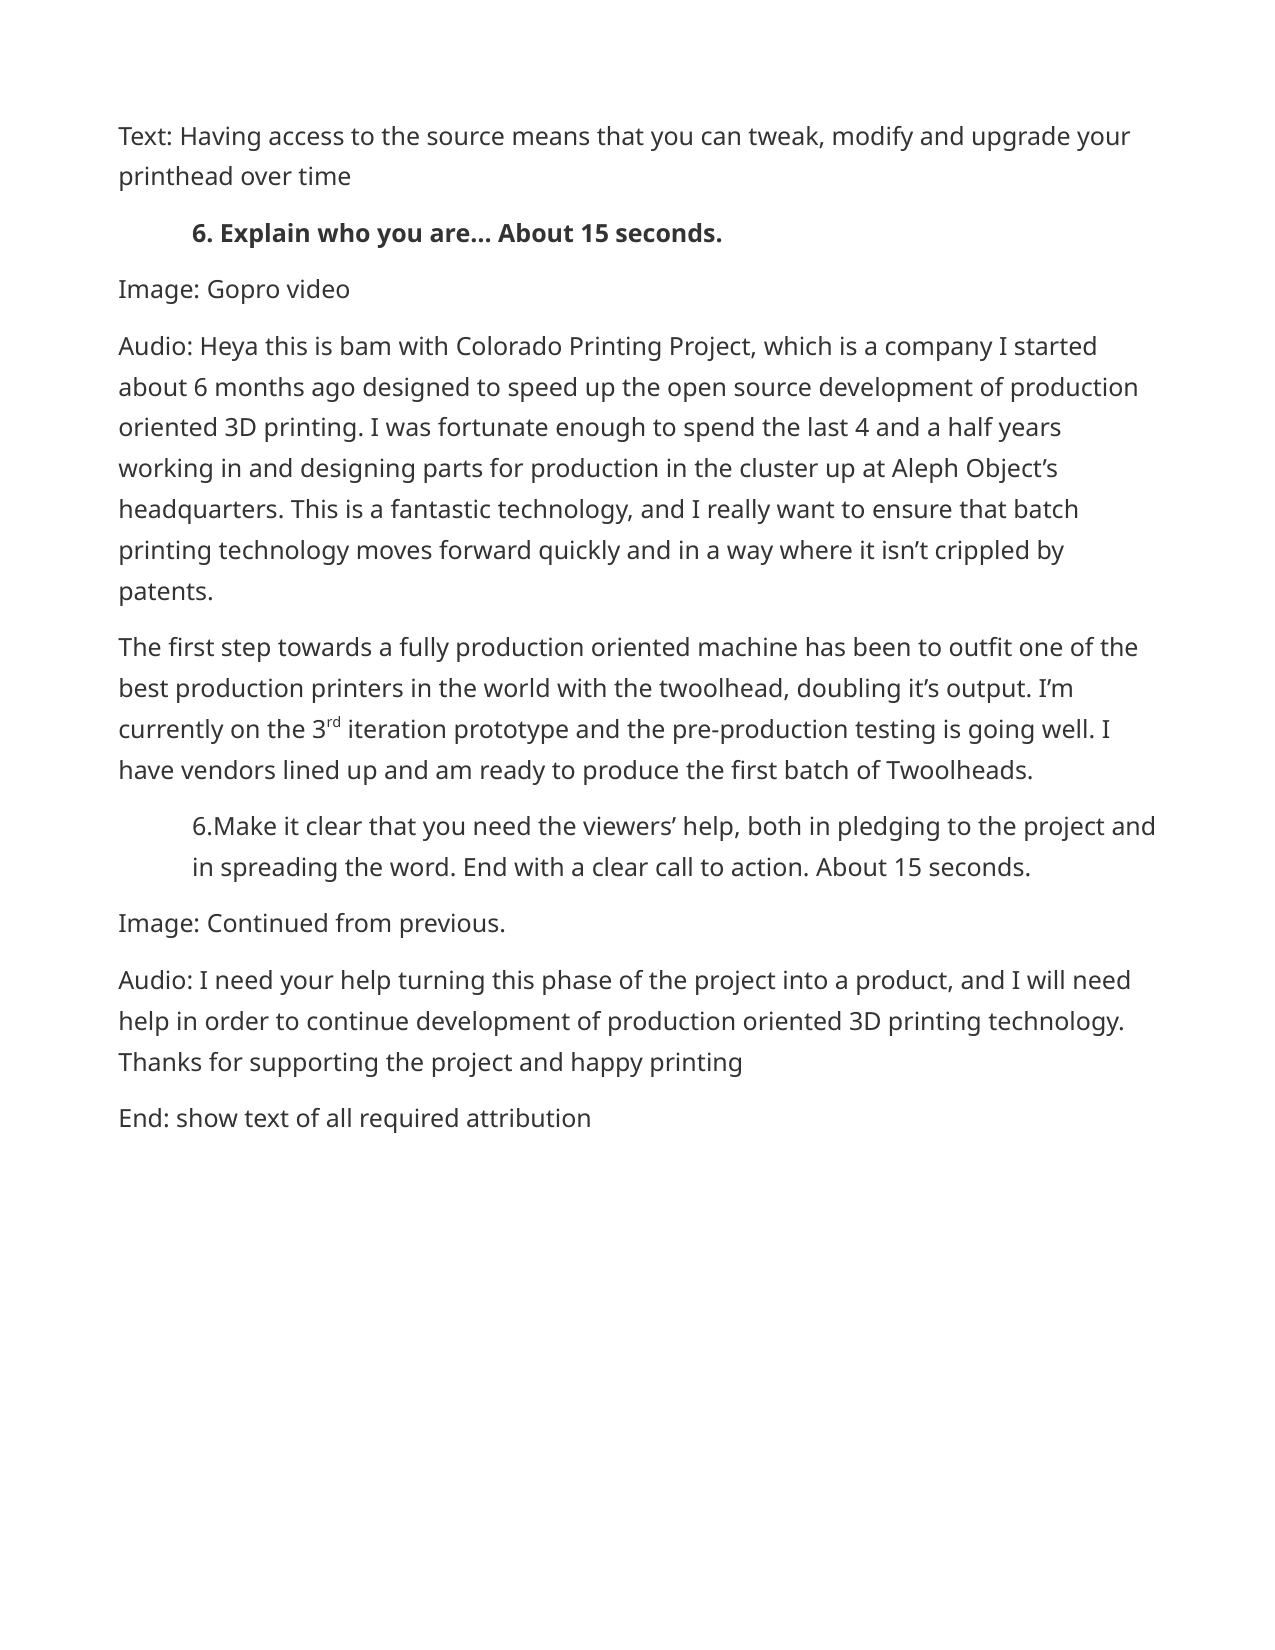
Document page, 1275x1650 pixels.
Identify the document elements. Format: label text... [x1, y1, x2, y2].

text The first step towards a fully production oriented machine has been to outfit one of the best production printers in the world with the twoolhead, doubling it’s output. I’m currently on the 3rd iteration prototype and the pre-production testing is going well. I have vendors lined up and am ready to produce the first batch of Twoolheads. [118, 630, 1157, 786]
text Image: Continued from previous. [118, 906, 1157, 940]
text Audio: I need your help turning this phase of the project into a product, and I will need help in order to continue development of production oriented 3D printing technology. Thanks for supporting the project and happy printing [118, 962, 1157, 1078]
text Image: Gopro video [118, 272, 1157, 306]
text End: show text of all required attribution [118, 1101, 1157, 1135]
text Audio: Heya this is bam with Colorado Printing Project, which is a company I started about 6 months ago designed to speed up the open source development of production oriented 3D printing. I was fortunate enough to spend the last 4 and a half years working in and designing parts for production in the cluster up at Aleph Object’s headquarters. This is a fantastic technology, and I really want to ensure that batch printing technology moves forward quickly and in a way where it isn’t crippled by patents. [118, 328, 1157, 607]
list 6. Explain who you are… About 15 seconds. [118, 215, 1157, 249]
list Make it clear that you need the viewers’ help, both in pledging to the project and in spreading the word. End with a clear call to action. About 15 seconds. [118, 809, 1157, 884]
text Text: Having access to the source means that you can tweak, modify and upgrade your printhead over time [118, 118, 1157, 193]
